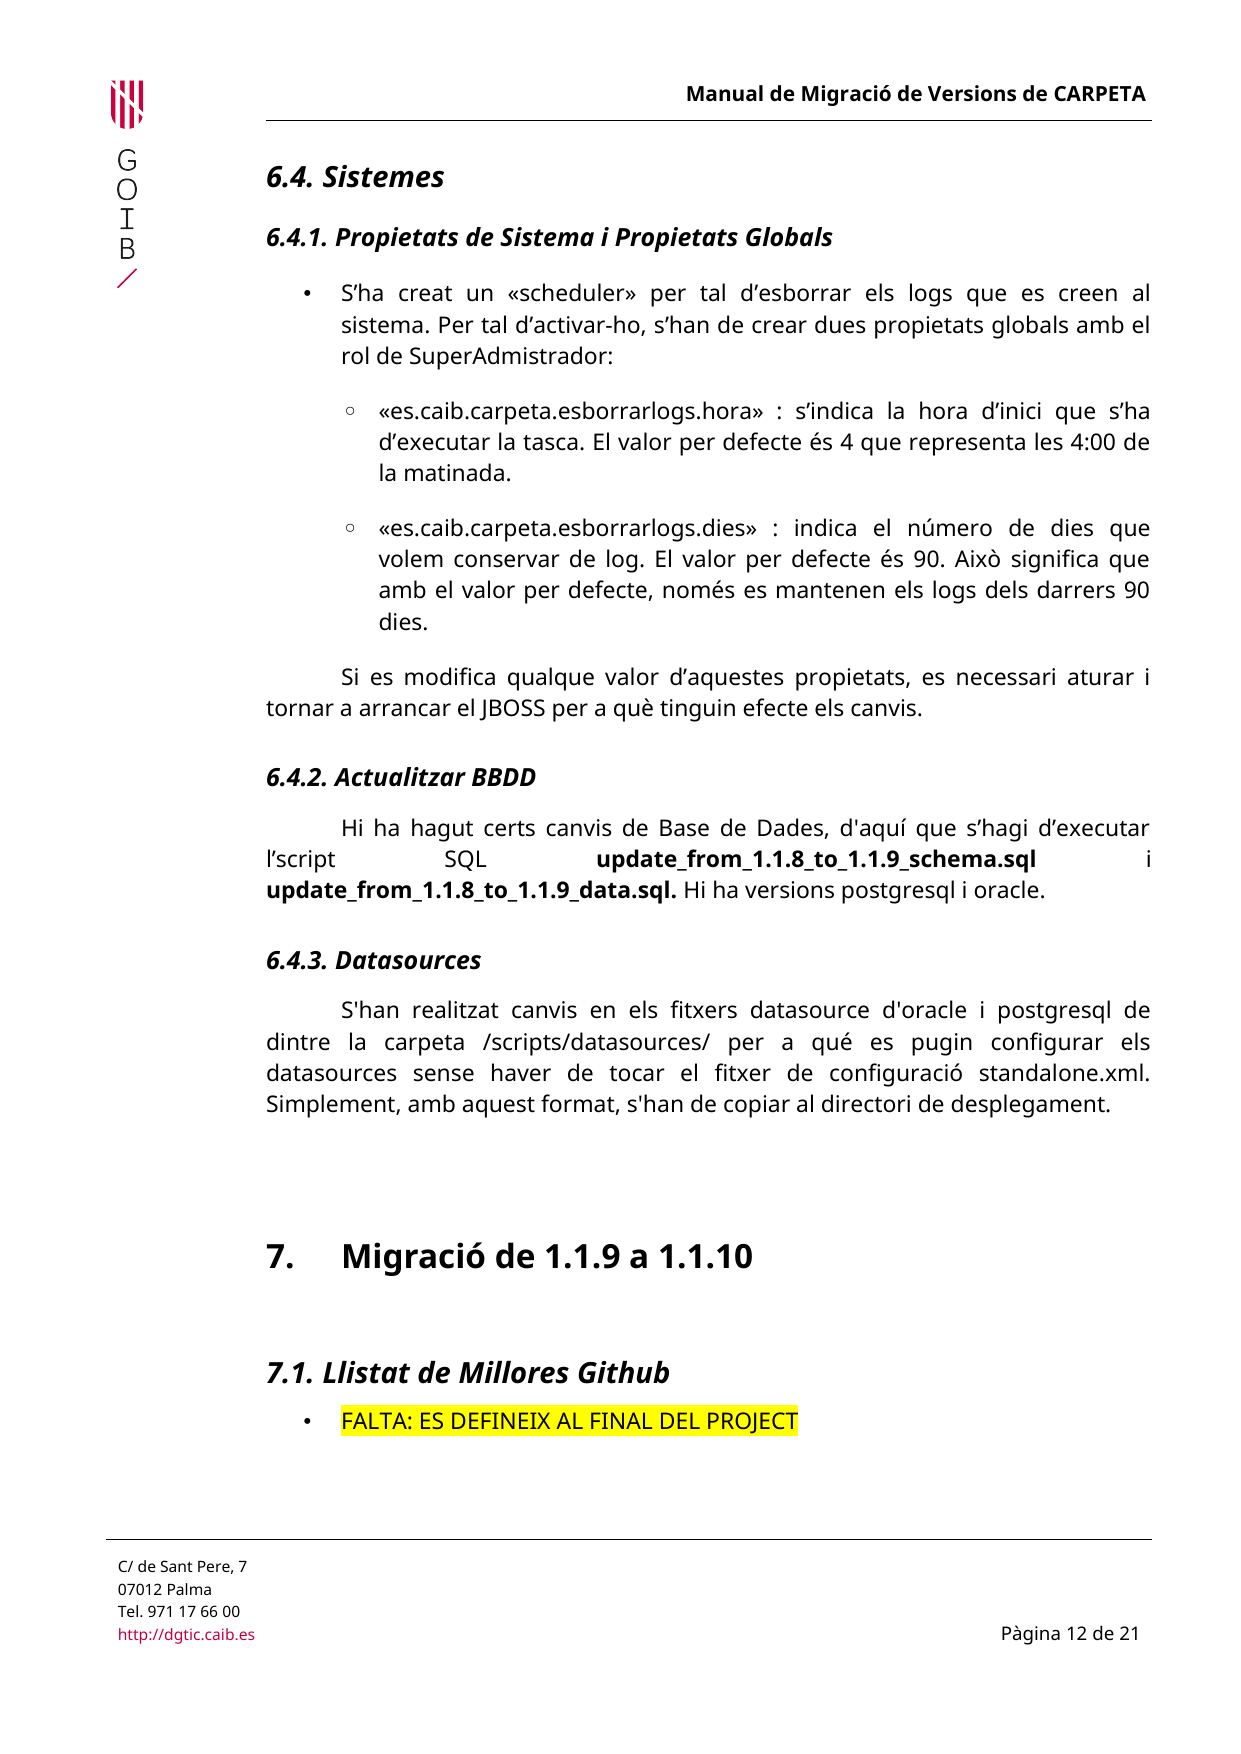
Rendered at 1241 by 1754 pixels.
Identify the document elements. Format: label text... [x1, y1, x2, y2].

subtitle Sistemes [266, 156, 1152, 196]
list «es.caib.carpeta.esborrarlogs.hora» : s’indica la hora d’inici que s’ha d’executar la tasca. El valor per defecte és 4 que representa les 4:00 de la matinada. [341, 394, 1152, 488]
subtitle Llistat de Millores Github [266, 1352, 1152, 1392]
text S'han realitzat canvis en els fitxers datasource d'oracle i postgresql de dintre la carpeta /scripts/datasources/ per a qué es pugin configurar els datasources sense haver de tocar el fitxer de configuració standalone.xml. Simplement, amb aquest format, s'han de copiar al directori de desplegament. [266, 994, 1152, 1119]
list FALTA: ES DEFINEIX AL FINAL DEL PROJECT [303, 1405, 1152, 1436]
text Si es modifica qualque valor d’aquestes propietats, es necessari aturar i tornar a arrancar el JBOSS per a què tinguin efecte els canvis. [266, 660, 1152, 723]
list «es.caib.carpeta.esborrarlogs.dies» : indica el número de dies que volem conservar de log. El valor per defecte és 90. Això significa que amb el valor per defecte, només es mantenen els logs dels darrers 90 dies. [341, 512, 1152, 637]
list S’ha creat un «scheduler» per tal d’esborrar els logs que es creen al sistema. Per tal d’activar-ho, s’han de crear dues propietats globals amb el rol de SuperAdmistrador: [303, 277, 1152, 371]
list Hi ha hagut certs canvis de Base de Dades, d'aquí que s’hagi d’executar l’script SQL update_from_1.1.8_to_1.1.9_schema.sql i update_from_1.1.8_to_1.1.9_data.sql. Hi ha versions postgresql i oracle. [266, 812, 1152, 906]
subtitle Migració de 1.1.9 a 1.1.10 [266, 1233, 1152, 1278]
picture [82, 57, 172, 319]
subtitle Actualitzar BBDD [266, 760, 1152, 794]
subtitle Datasources [266, 942, 1152, 976]
subtitle Propietats de Sistema i Propietats Globals [266, 220, 1152, 254]
